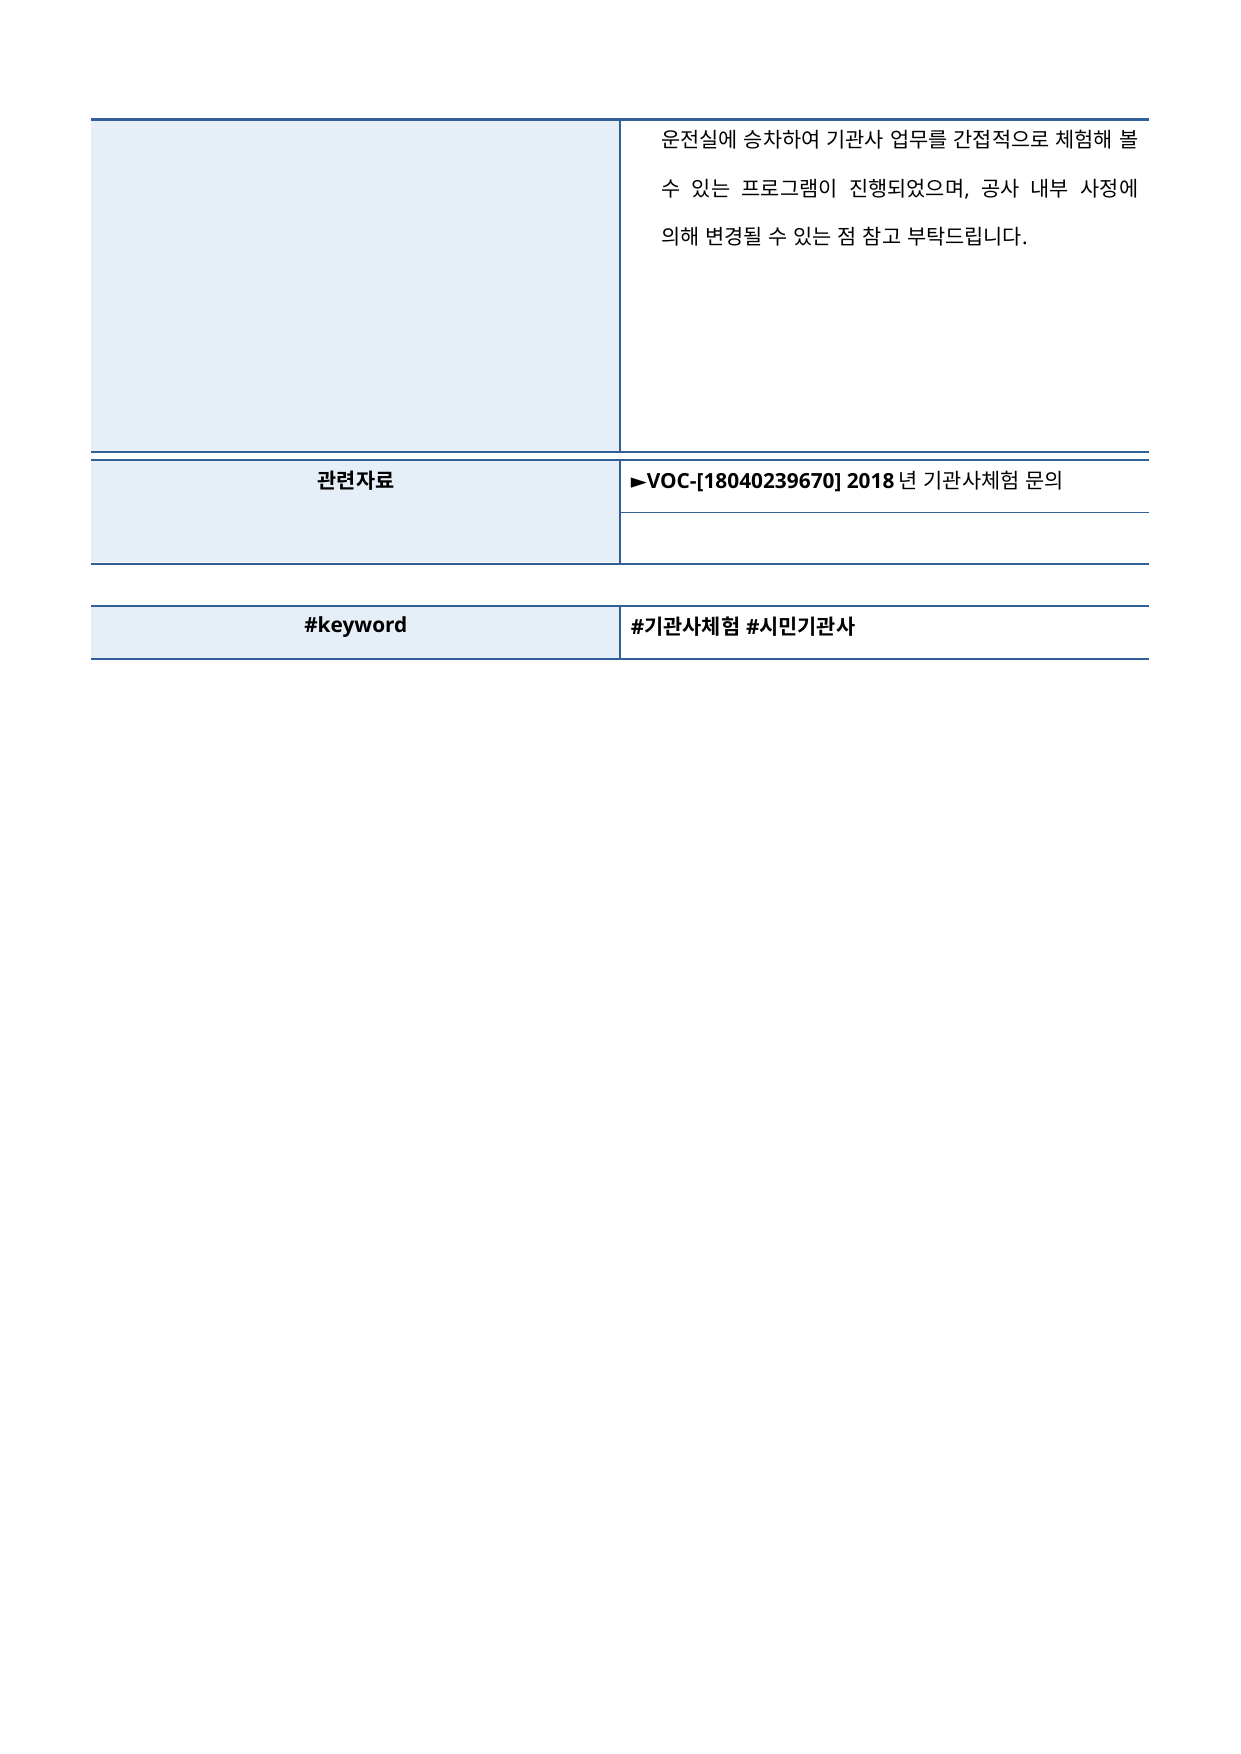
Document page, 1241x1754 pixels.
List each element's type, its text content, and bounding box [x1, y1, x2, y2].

table_header #keyword [91, 607, 619, 658]
table_header 관련자료 [91, 461, 619, 562]
table_header #기관사체험 #시민기관사 [621, 607, 1149, 658]
table_header ►VOC-[18040239670] 2018년 기관사체험 문의 [621, 461, 1149, 512]
table_header [91, 121, 619, 451]
table_header 운전실에 승차하여 기관사 업무를 간접적으로 체험해 볼 수 있는 프로그램이 진행되었으며, 공사 내부 사정에 의해 변경될 수 있는 점 참고 부탁드립니다. [621, 121, 1149, 451]
table_cell [621, 513, 1149, 562]
